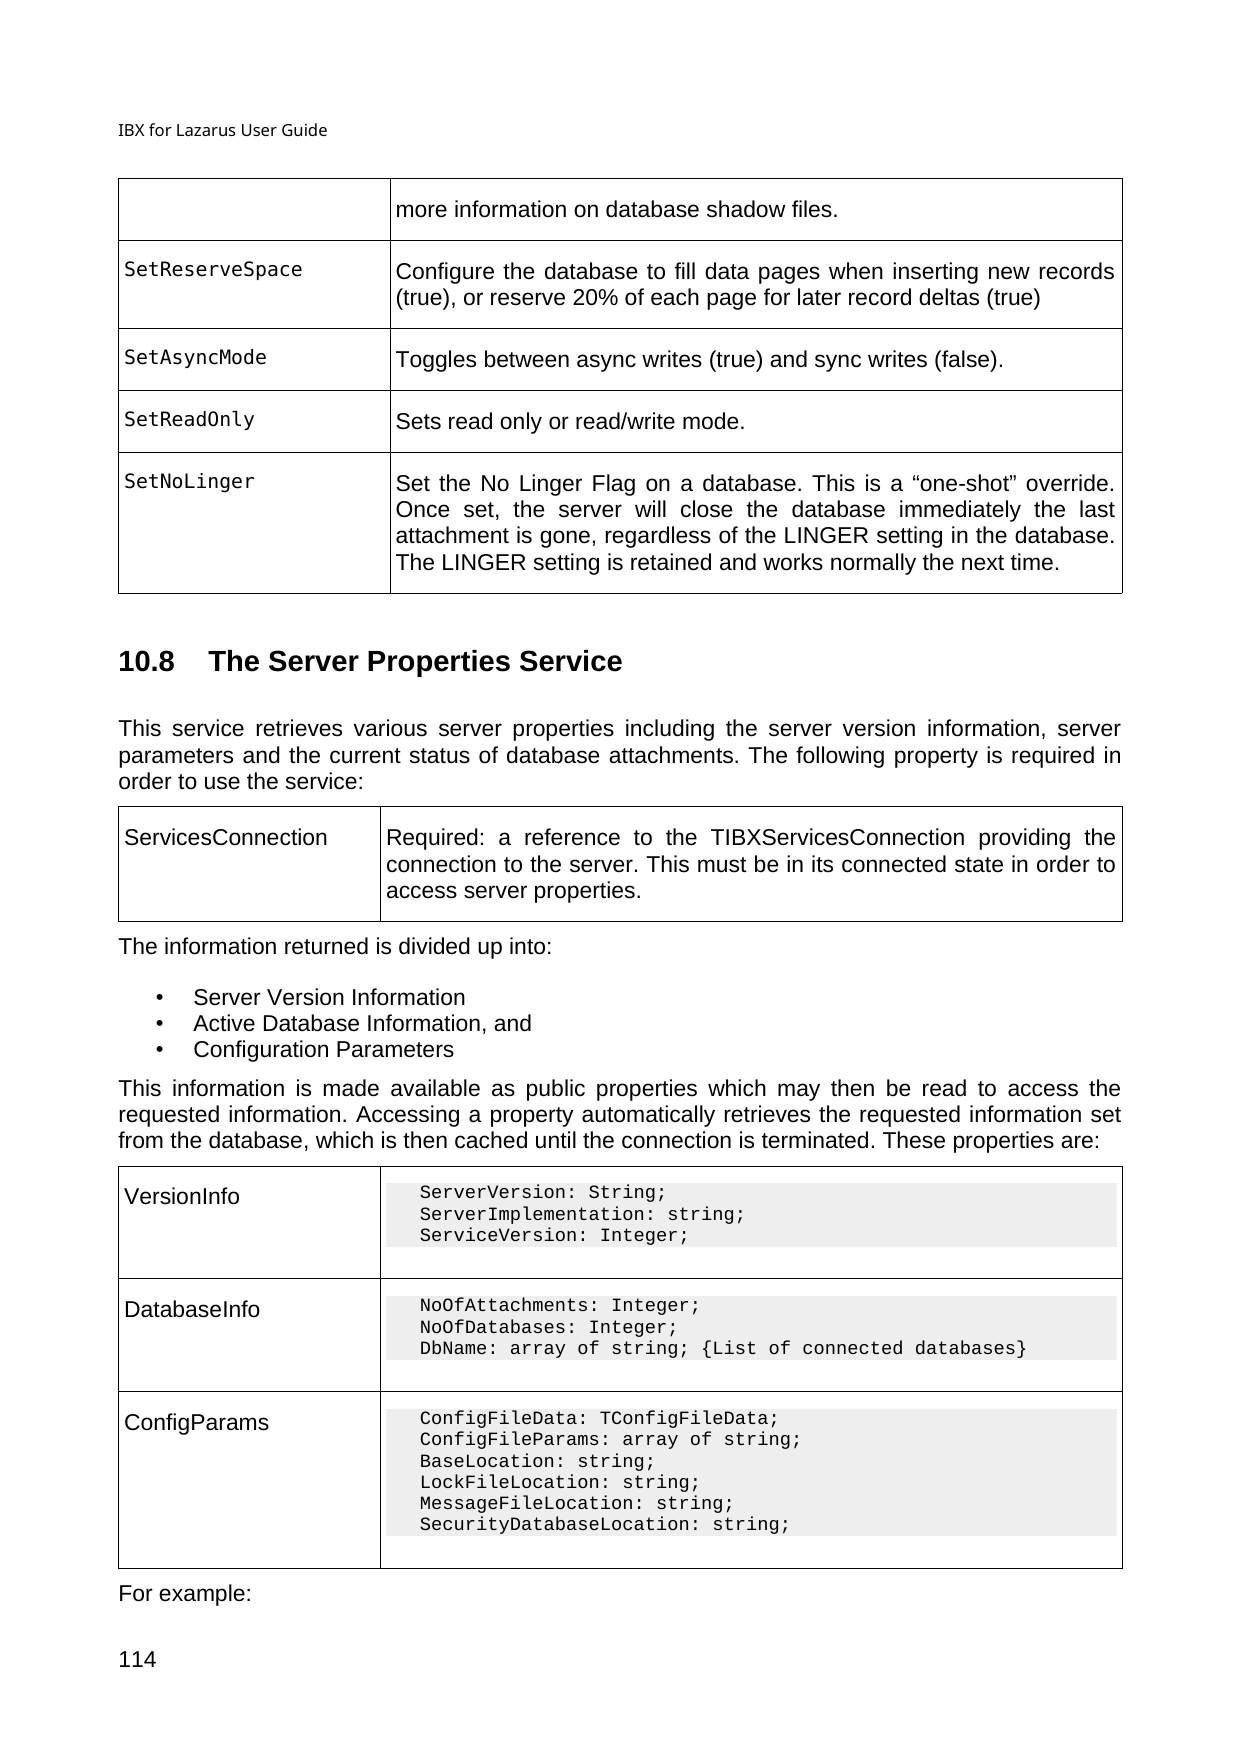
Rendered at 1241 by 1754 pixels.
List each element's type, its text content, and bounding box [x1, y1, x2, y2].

subtitle The Server Properties Service [118, 644, 1122, 678]
text This information is made available as public properties which may then be read to access the requested information. Accessing a property automatically retrieves the requested information set from the database, which is then cached until the connection is terminated. These properties are: [118, 1074, 1122, 1153]
table_cell Toggles between async writes (true) and sync writes (false). [391, 329, 1122, 390]
table_cell Configure the database to fill data pages when inserting new records (true), or reserve 20% of each page for later record deltas (true) [391, 241, 1122, 328]
table_header Required: a reference to the TIBXServicesConnection providing the connection to the server. This must be in its connected state in order to access server properties. [381, 807, 1122, 921]
table_header VersionInfo [119, 1167, 380, 1278]
table_cell SetAsyncMode [119, 329, 390, 390]
table_header ServicesConnection [119, 807, 380, 921]
table_cell DatabaseInfo [119, 1279, 380, 1391]
text The information returned is divided up into: [118, 933, 1122, 959]
list Configuration Parameters [156, 1036, 1122, 1062]
text This service retrieves various server properties including the server version information, server parameters and the current status of database attachments. The following property is required in order to use the service: [118, 715, 1122, 794]
text For example: [118, 1580, 1122, 1606]
table_cell more information on database shadow files. [391, 179, 1122, 240]
table_cell SetNoLinger [119, 453, 390, 593]
table_cell SetReserveSpace [119, 241, 390, 328]
table_cell SetReadOnly [119, 391, 390, 452]
table_cell NoOfAttachments: Integer; NoOfDatabases: Integer; DbName: array of string; {List of connected databases} [381, 1279, 1122, 1391]
table_cell [119, 179, 390, 240]
table_cell ConfigParams [119, 1392, 380, 1568]
table_cell Set the No Linger Flag on a database. This is a “one-shot” override. Once set, the server will close the database immediately the last attachment is gone, regardless of the LINGER setting in the database. The LINGER setting is retained and works normally the next time. [391, 453, 1122, 593]
table_cell ConfigFileData: TConfigFileData; ConfigFileParams: array of string; BaseLocation: string; LockFileLocation: string; MessageFileLocation: string; SecurityDatabaseLocation: string; [381, 1392, 1122, 1568]
table_header ServerVersion: String; ServerImplementation: string; ServiceVersion: Integer; [381, 1167, 1122, 1278]
list Server Version Information [156, 983, 1122, 1010]
list Active Database Information, and [156, 1010, 1122, 1036]
table_cell Sets read only or read/write mode. [391, 391, 1122, 452]
